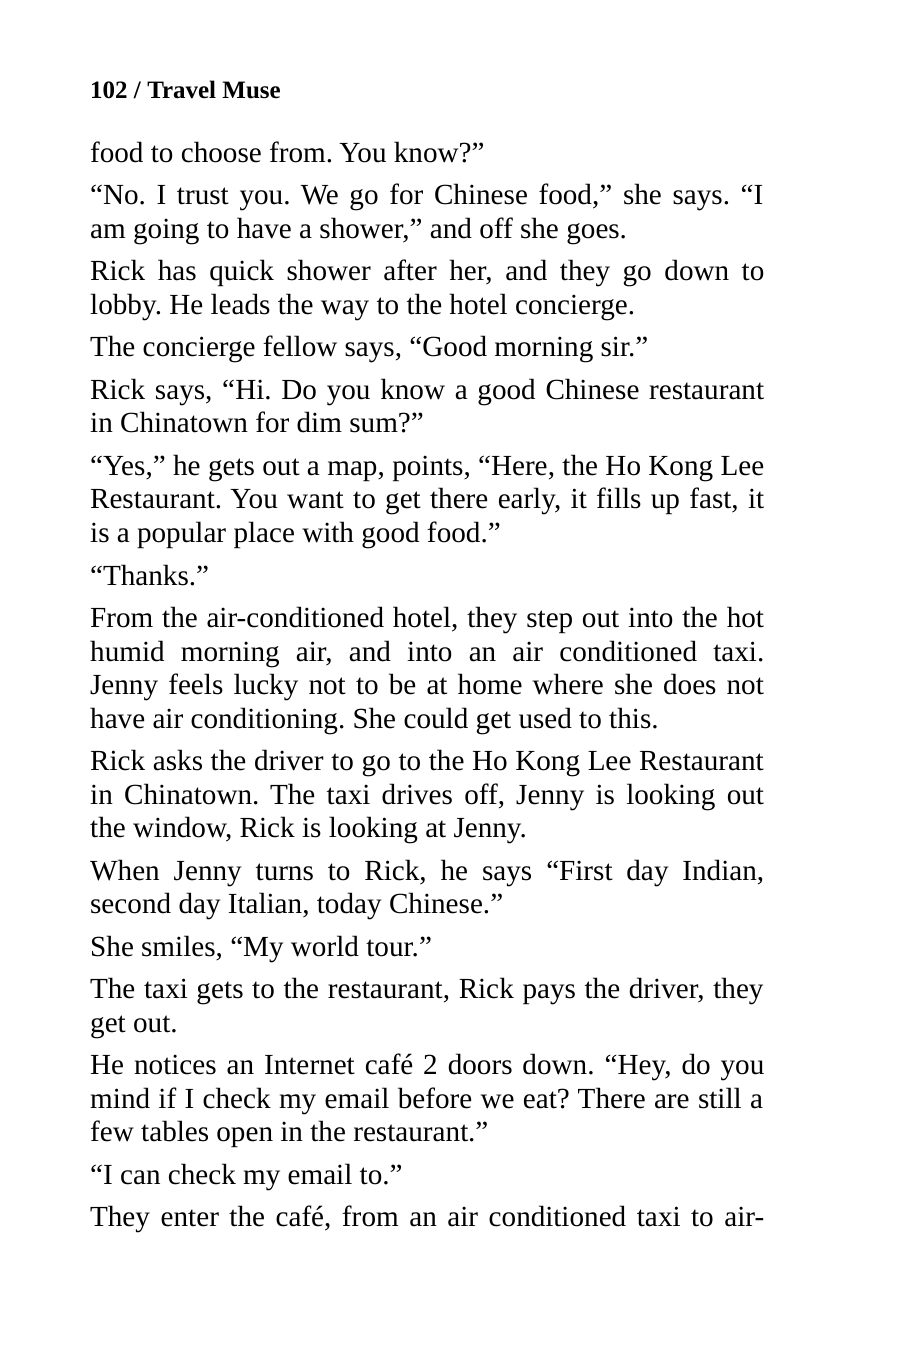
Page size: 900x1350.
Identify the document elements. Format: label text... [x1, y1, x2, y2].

text He notices an Internet café 2 doors down. “Hey, do you mind if I check my email before we eat? There are still a few tables open in the restaurant.” [90, 1047, 765, 1148]
text They enter the café, from an air conditioned taxi to air- [90, 1199, 765, 1233]
text When Jenny turns to Rick, he says “First day Indian, second day Italian, today Chinese.” [90, 853, 765, 920]
text Rick asks the driver to go to the Ho Kong Lee Restaurant in Chinatown. The taxi drives off, Jenny is looking out the window, Rick is looking at Jenny. [90, 743, 765, 844]
text The concierge fellow says, “Good morning sir.” [90, 329, 765, 363]
text “No. I trust you. We go for Chinese food,” she says. “I am going to have a shower,” and off she goes. [90, 177, 765, 244]
text From the air-conditioned hotel, they step out into the hot humid morning air, and into an air conditioned taxi. Jenny feels lucky not to be at home where she does not have air conditioning. She could get used to this. [90, 600, 765, 734]
text “Thanks.” [90, 558, 765, 591]
text She smiles, “My world tour.” [90, 929, 765, 962]
text “I can check my email to.” [90, 1157, 765, 1191]
text “Yes,” he gets out a map, points, “Here, the Ho Kong Lee Restaurant. You want to get there early, it fills up fast, it is a popular place with good food.” [90, 448, 765, 549]
text food to choose from. You know?” [90, 135, 765, 168]
text The taxi gets to the restaurant, Rick pays the driver, they get out. [90, 971, 765, 1038]
text Rick has quick shower after her, and they go down to lobby. He leads the way to the hotel concierge. [90, 253, 765, 321]
text Rick says, “Hi. Do you know a good Chinese restaurant in Chinatown for dim sum?” [90, 372, 765, 439]
